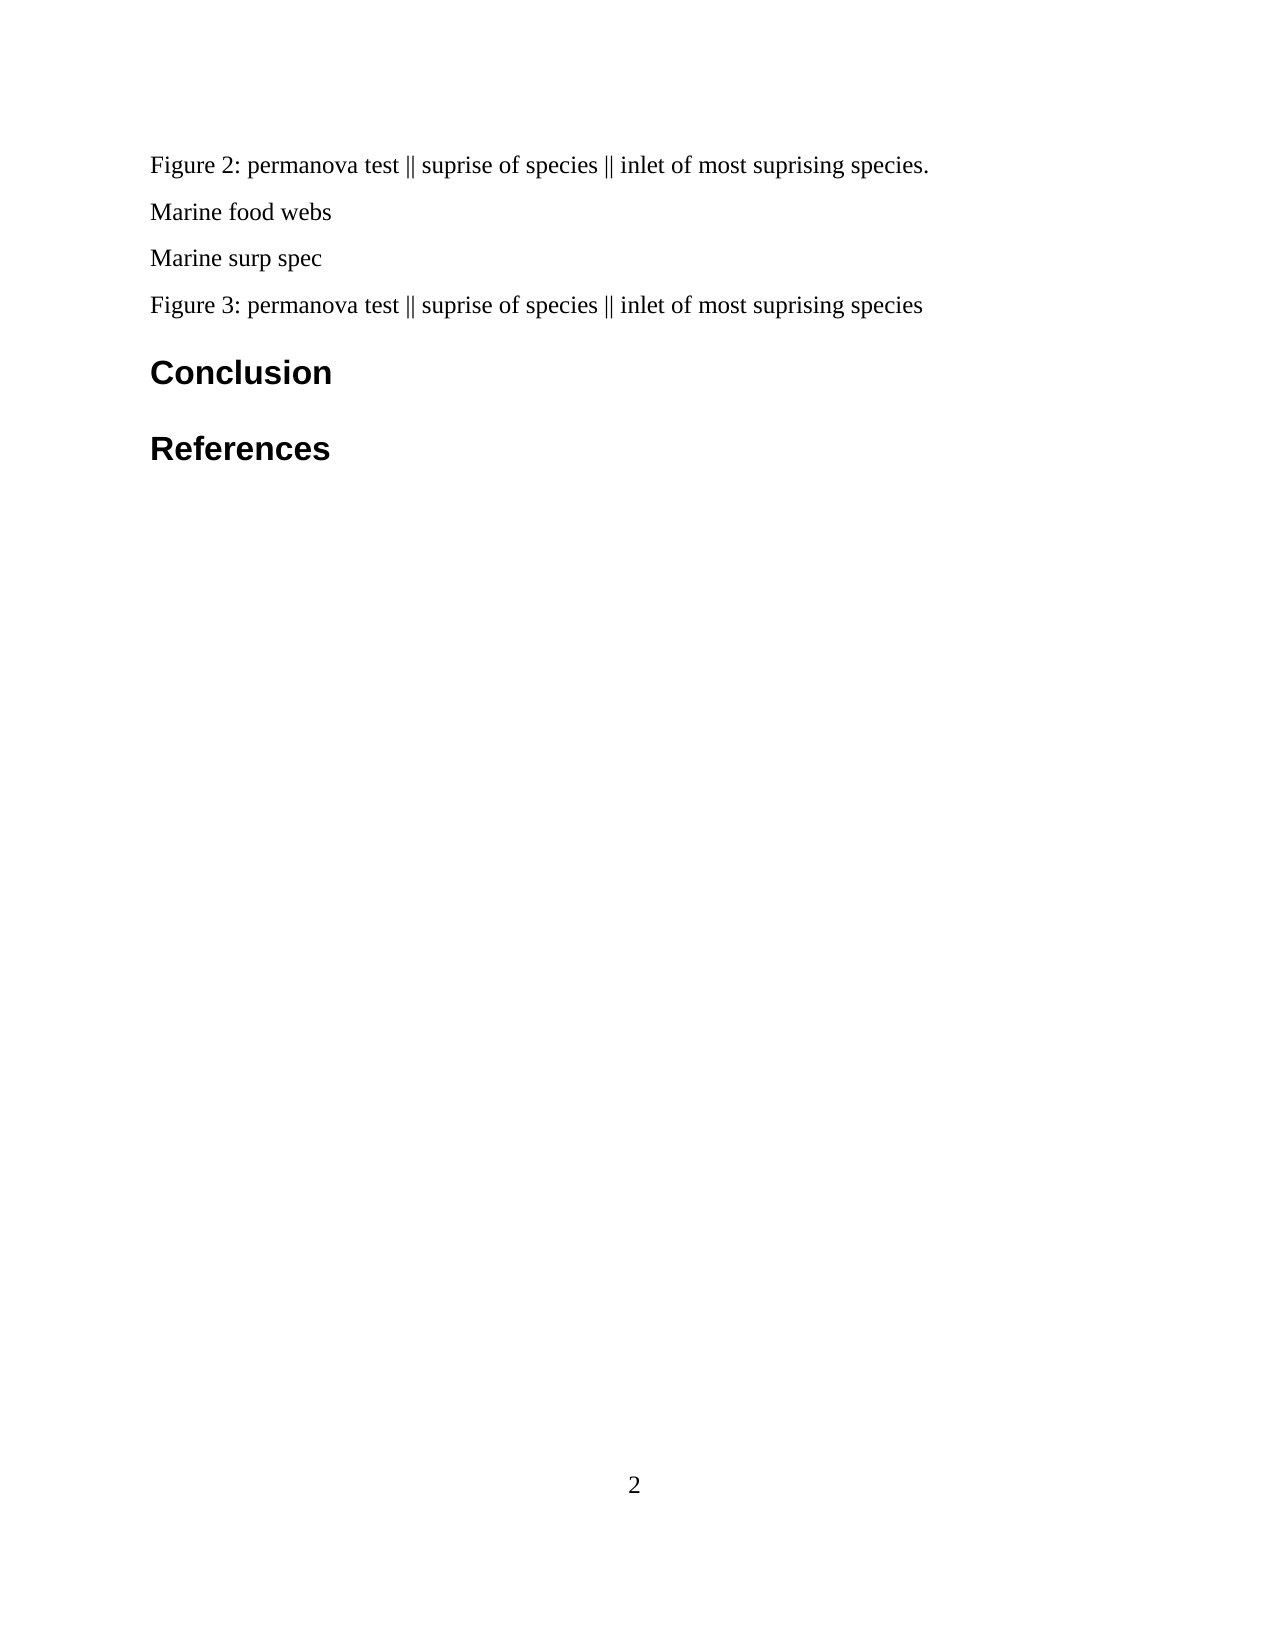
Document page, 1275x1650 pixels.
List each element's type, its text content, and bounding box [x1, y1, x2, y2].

subtitle Conclusion [150, 353, 1125, 391]
text Marine surp spec [150, 243, 1125, 272]
text Figure 3: permanova test || suprise of species || inlet of most suprising species [150, 290, 1125, 319]
text Figure 2: permanova test || suprise of species || inlet of most suprising species. [150, 150, 1125, 179]
subtitle References [150, 429, 1125, 467]
text Marine food webs [150, 197, 1125, 225]
